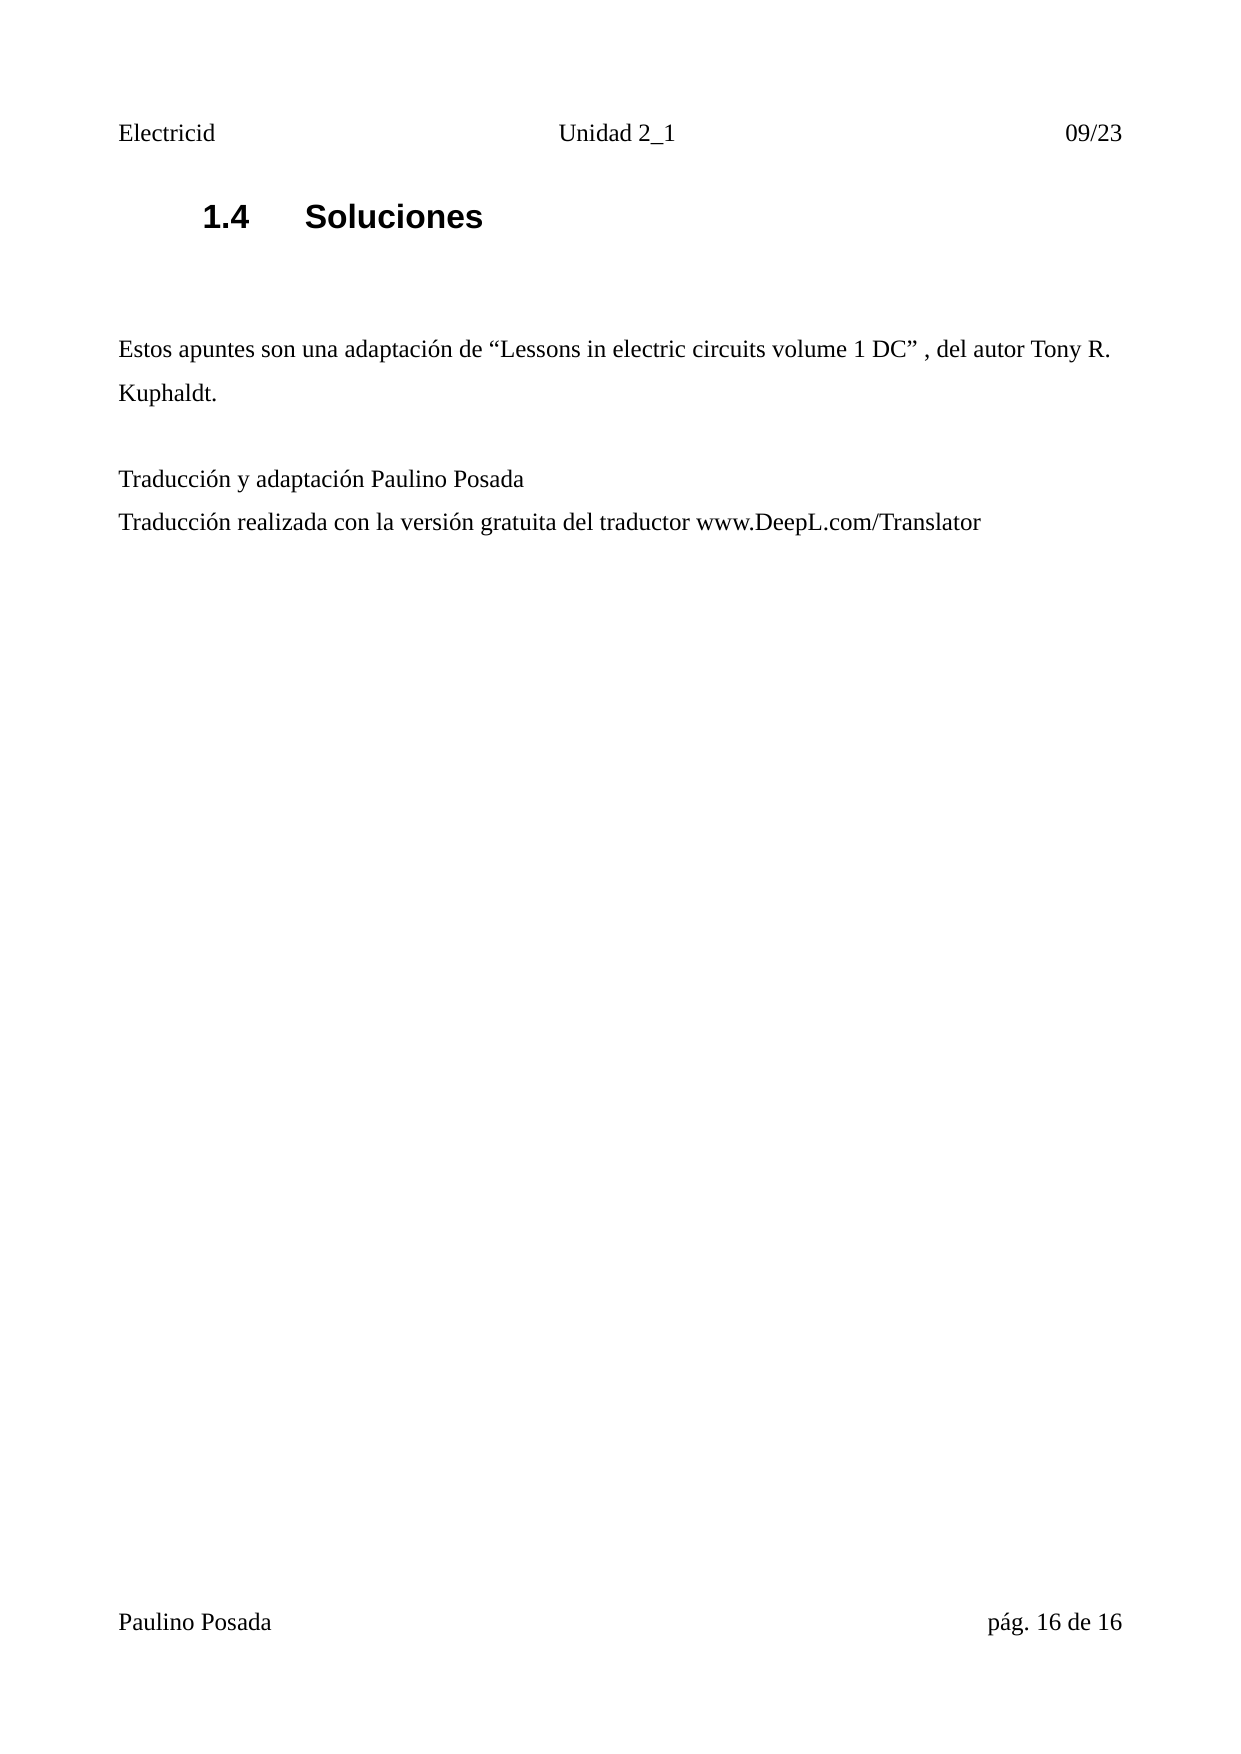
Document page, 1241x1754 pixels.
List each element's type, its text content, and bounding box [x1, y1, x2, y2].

text Traducción y adaptación Paulino Posada [118, 464, 1122, 493]
text Estos apuntes son una adaptación de “Lessons in electric circuits volume 1 DC” , del autor Tony R. Kuphaldt. [118, 334, 1122, 406]
subtitle Soluciones [193, 197, 1122, 236]
text Traducción realizada con la versión gratuita del traductor www.DeepL.com/Translator [118, 507, 1122, 536]
